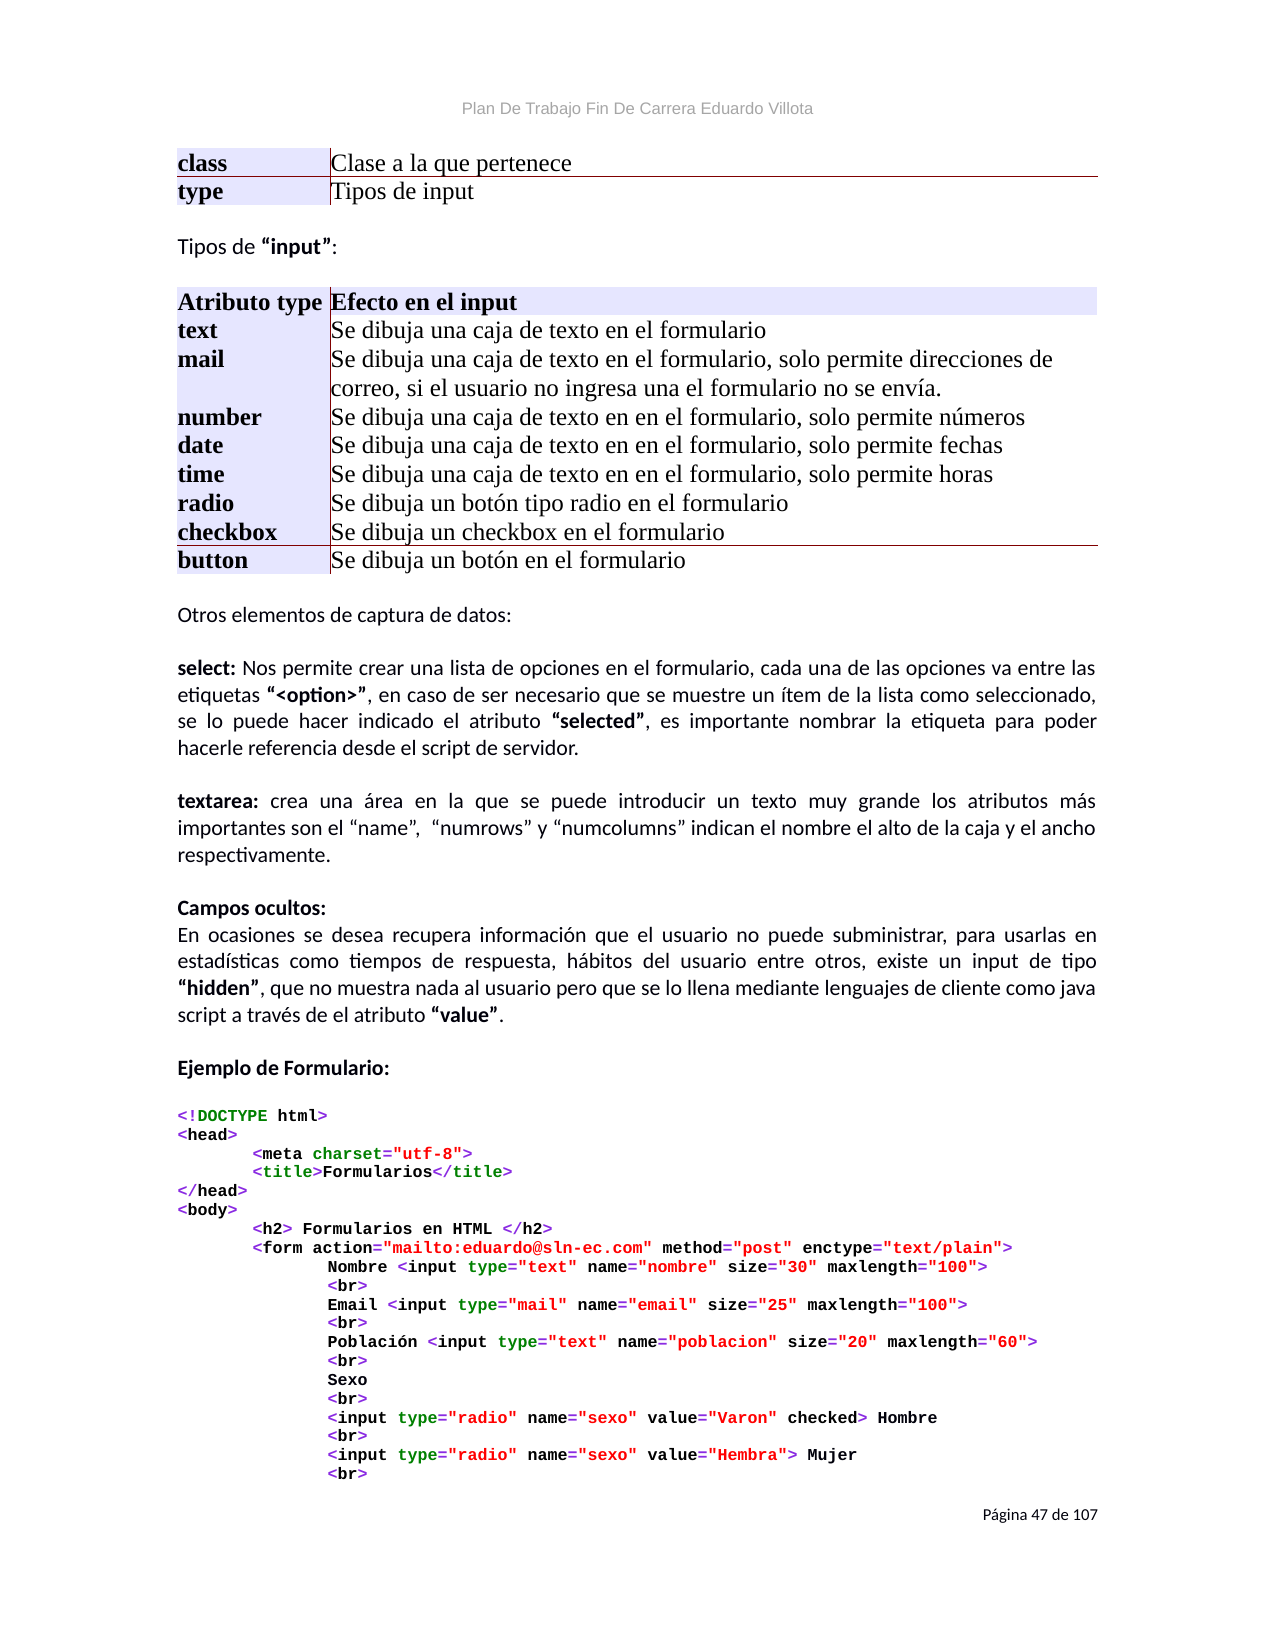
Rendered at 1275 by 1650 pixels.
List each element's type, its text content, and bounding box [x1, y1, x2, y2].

table_cell mail [177, 344, 330, 402]
table_cell date [177, 430, 330, 459]
text <br> [177, 1466, 1098, 1484]
table_cell checkbox [177, 517, 330, 545]
text <head> [177, 1126, 1098, 1145]
text <br> [177, 1390, 1098, 1409]
text Email <input type="mail" name="email" size="25" maxlength="100"> [177, 1296, 1098, 1315]
table_cell Se dibuja un checkbox en el formulario [331, 517, 1097, 545]
table_cell Se dibuja una caja de texto en en el formulario, solo permite horas [331, 459, 1097, 488]
text Otros elementos de captura de datos: [177, 601, 1098, 627]
text <meta charset="utf-8"> [177, 1145, 1098, 1164]
text <form action="mailto:eduardo@sln-ec.com" method="post" enctype="text/plain"> [177, 1239, 1098, 1258]
text Campos ocultos: [177, 894, 1098, 921]
table_cell Se dibuja un botón en el formulario [331, 546, 1097, 574]
table_cell radio [177, 488, 330, 517]
text textarea: crea una área en la que se puede introducir un texto muy grande los atributos más importantes son el “name”, “numrows” y “numcolumns” indican el nombre el alto de la caja y el ancho respectivamente. [177, 787, 1098, 867]
text <input type="radio" name="sexo" value="Hembra"> Mujer [177, 1447, 1098, 1466]
text <input type="radio" name="sexo" value="Varon" checked> Hombre [177, 1409, 1098, 1428]
table_cell time [177, 459, 330, 488]
text En ocasiones se desea recupera información que el usuario no puede subministrar, para usarlas en estadísticas como tiempos de respuesta, hábitos del usuario entre otros, existe un input de tipo “hidden”, que no muestra nada al usuario pero que se lo llena mediante lenguajes de cliente como java script a través de el atributo “value”. [177, 921, 1098, 1027]
text Sexo [177, 1371, 1098, 1390]
table_cell text [177, 315, 330, 344]
text Población <input type="text" name="poblacion" size="20" maxlength="60"> [177, 1334, 1098, 1353]
text <!DOCTYPE html> [177, 1107, 1098, 1126]
table_cell Se dibuja una caja de texto en el formulario, solo permite direcciones de correo, si el usuario no ingresa una el formulario no se envía. [331, 344, 1097, 402]
text Tipos de “input”: [177, 232, 1098, 260]
table_cell Clase a la que pertenece [331, 148, 1097, 176]
table_cell button [177, 546, 330, 574]
text <br> [177, 1353, 1098, 1371]
text select: Nos permite crear una lista de opciones en el formulario, cada una de las opciones va entre las etiquetas “<option>”, en caso de ser necesario que se muestre un ítem de la lista como seleccionado, se lo puede hacer indicado el atributo “selected”, es importante nombrar la etiqueta para poder hacerle referencia desde el script de servidor. [177, 654, 1098, 761]
text <body> [177, 1202, 1098, 1221]
table_header Atributo type [177, 287, 330, 315]
table_cell class [177, 148, 330, 176]
text Ejemplo de Formulario: [177, 1054, 1098, 1081]
text <br> [177, 1277, 1098, 1296]
table_cell Se dibuja una caja de texto en en el formulario, solo permite números [331, 402, 1097, 430]
table_cell Se dibuja una caja de texto en en el formulario, solo permite fechas [331, 430, 1097, 459]
text <title>Formularios</title> [177, 1164, 1098, 1183]
table_cell Se dibuja un botón tipo radio en el formulario [331, 488, 1097, 517]
text <br> [177, 1428, 1098, 1447]
text <br> [177, 1315, 1098, 1334]
table_cell type [177, 177, 330, 205]
table_cell Tipos de input [331, 177, 1097, 205]
text Nombre <input type="text" name="nombre" size="30" maxlength="100"> [177, 1258, 1098, 1277]
table_header Efecto en el input [331, 287, 1097, 315]
text <h2> Formularios en HTML </h2> [177, 1221, 1098, 1239]
table_cell number [177, 402, 330, 430]
text </head> [177, 1183, 1098, 1202]
table_cell Se dibuja una caja de texto en el formulario [331, 315, 1097, 344]
